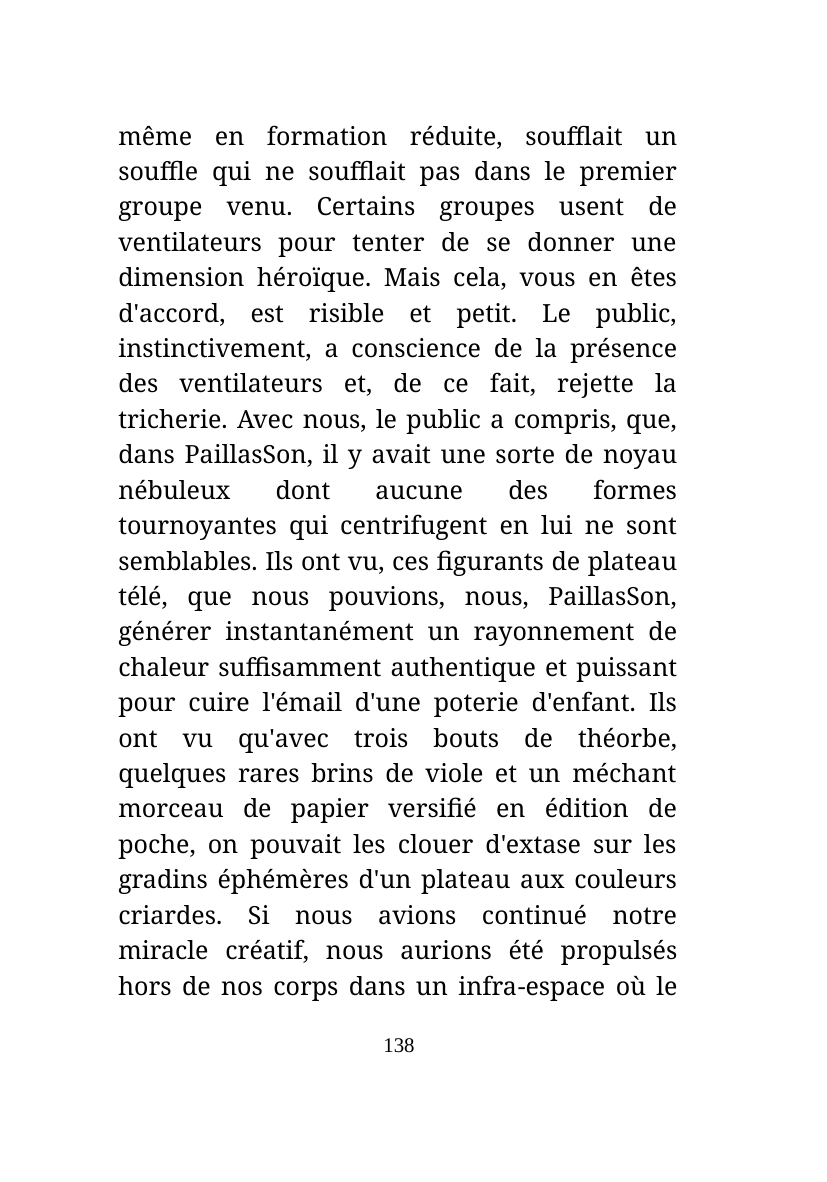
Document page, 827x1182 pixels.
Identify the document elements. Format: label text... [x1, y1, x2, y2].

text même en formation réduite, soufflait un souffle qui ne soufflait pas dans le premier groupe venu. Certains groupes usent de ventilateurs pour tenter de se donner une dimension héroïque. Mais cela, vous en êtes d'accord, est risible et petit. Le public, instinctivement, a conscience de la présence des ventilateurs et, de ce fait, rejette la tricherie. Avec nous, le public a compris, que, dans PaillasSon, il y avait une sorte de noyau nébuleux dont aucune des formes tournoyantes qui centrifugent en lui ne sont semblables. Ils ont vu, ces figurants de plateau télé, que nous pouvions, nous, PaillasSon, générer instantanément un rayonnement de chaleur suffisamment authentique et puissant pour cuire l'émail d'une poterie d'enfant. Ils ont vu qu'avec trois bouts de théorbe, quelques rares brins de viole et un méchant morceau de papier versifié en édition de poche, on pouvait les clouer d'extase sur les gradins éphémères d'un plateau aux couleurs criardes. Si nous avions continué notre miracle créatif, nous aurions été propulsés hors de nos corps dans un infra‑espace où le [118, 118, 677, 1002]
